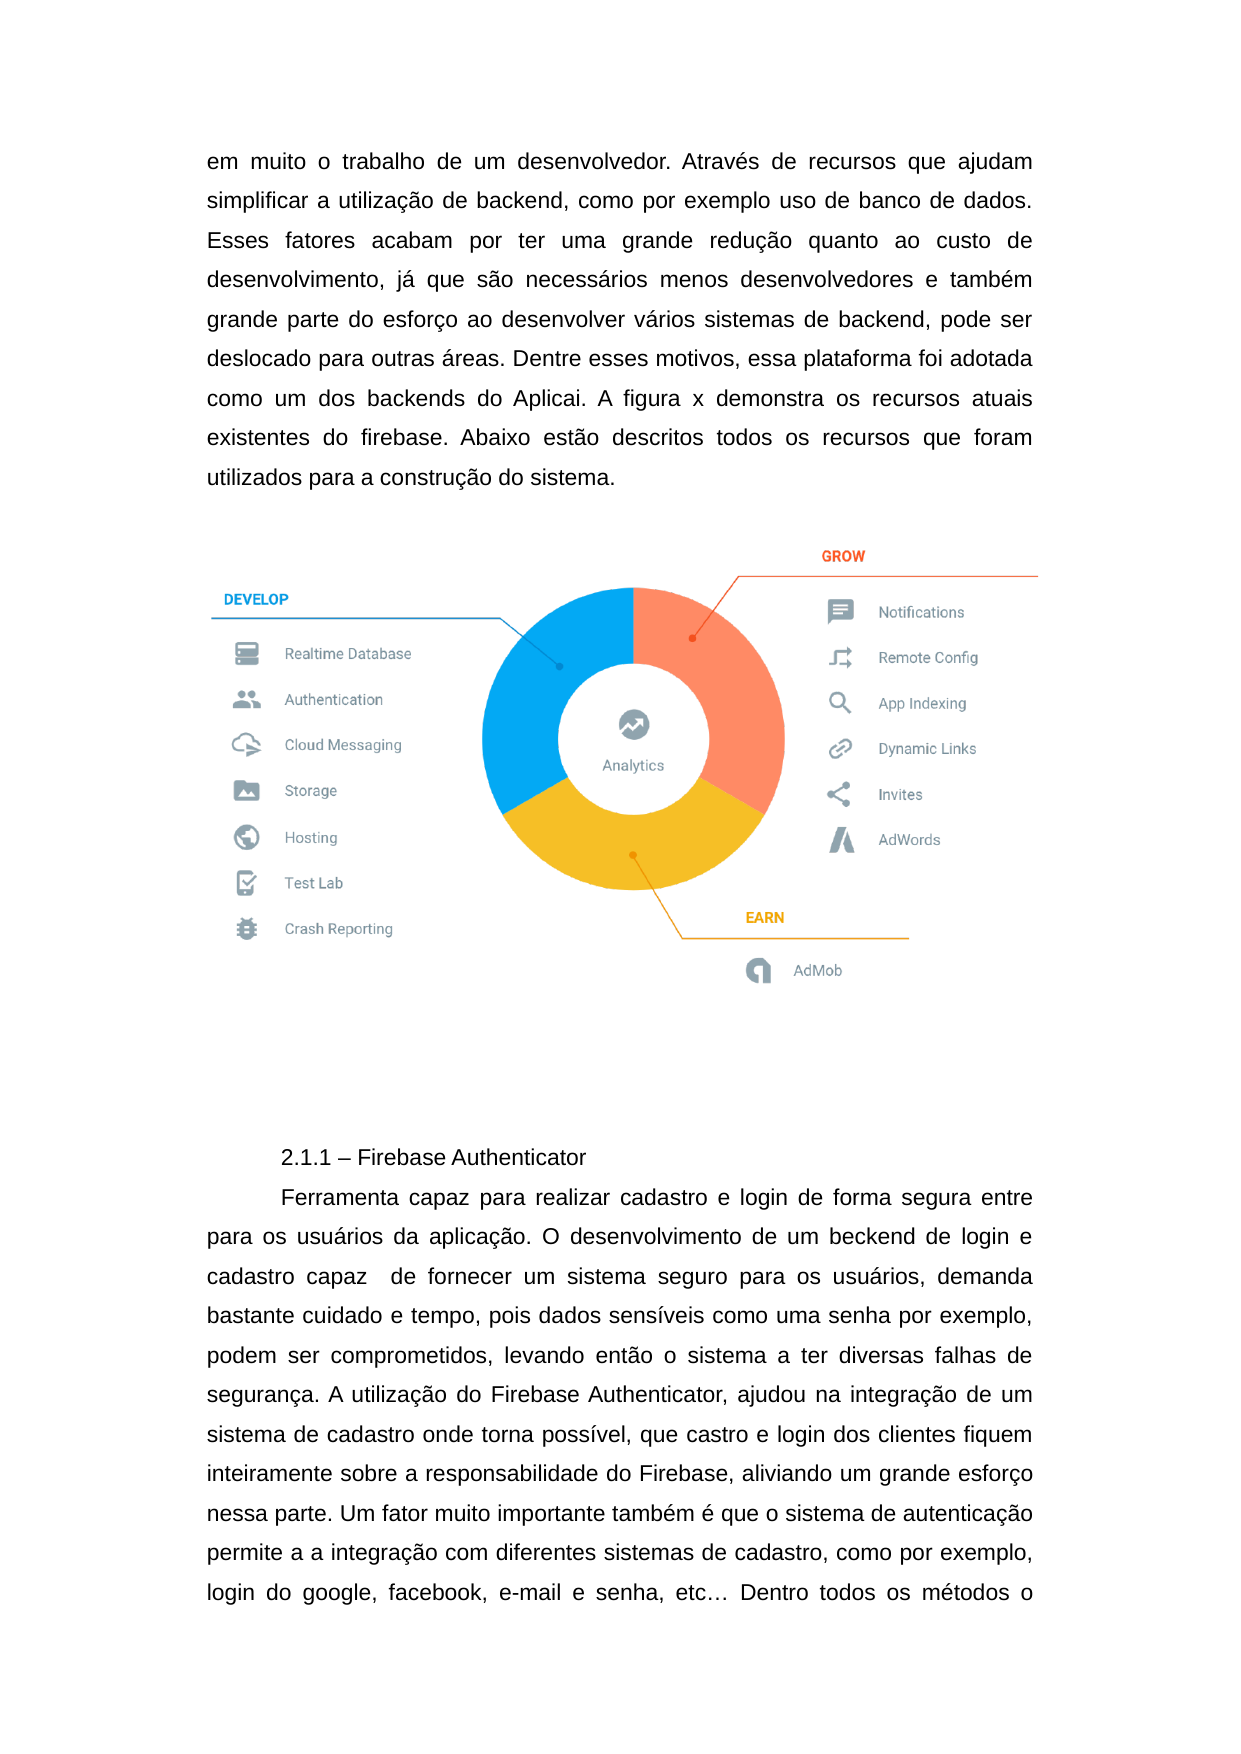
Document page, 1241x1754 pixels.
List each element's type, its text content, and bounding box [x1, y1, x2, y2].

text em muito o trabalho de um desenvolvedor. Através de recursos que ajudam simplificar a utilização de backend, como por exemplo uso de banco de dados. Esses fatores acabam por ter uma grande redução quanto ao custo de desenvolvimento, já que são necessários menos desenvolvedores e também grande parte do esforço ao desenvolver vários sistemas de backend, pode ser deslocado para outras áreas. Dentre esses motivos, essa plataforma foi adotada como um dos backends do Aplicai. A figura x demonstra os recursos atuais existentes do firebase. Abaixo estão descritos todos os recursos que foram utilizados para a construção do sistema. [207, 148, 1033, 490]
text 2.1.1 – Firebase Authenticator [207, 1144, 1033, 1171]
picture [211, 547, 1039, 1013]
text Ferramenta capaz para realizar cadastro e login de forma segura entre para os usuários da aplicação. O desenvolvimento de um beckend de login e cadastro capaz de fornecer um sistema seguro para os usuários, demanda bastante cuidado e tempo, pois dados sensíveis como uma senha por exemplo, podem ser comprometidos, levando então o sistema a ter diversas falhas de segurança. A utilização do Firebase Authenticator, ajudou na integração de um sistema de cadastro onde torna possível, que castro e login dos clientes fiquem inteiramente sobre a responsabilidade do Firebase, aliviando um grande esforço nessa parte. Um fator muito importante também é que o sistema de autenticação permite a a integração com diferentes sistemas de cadastro, como por exemplo, login do google, facebook, e-mail e senha, etc… Dentro todos os métodos o [207, 1184, 1033, 1605]
